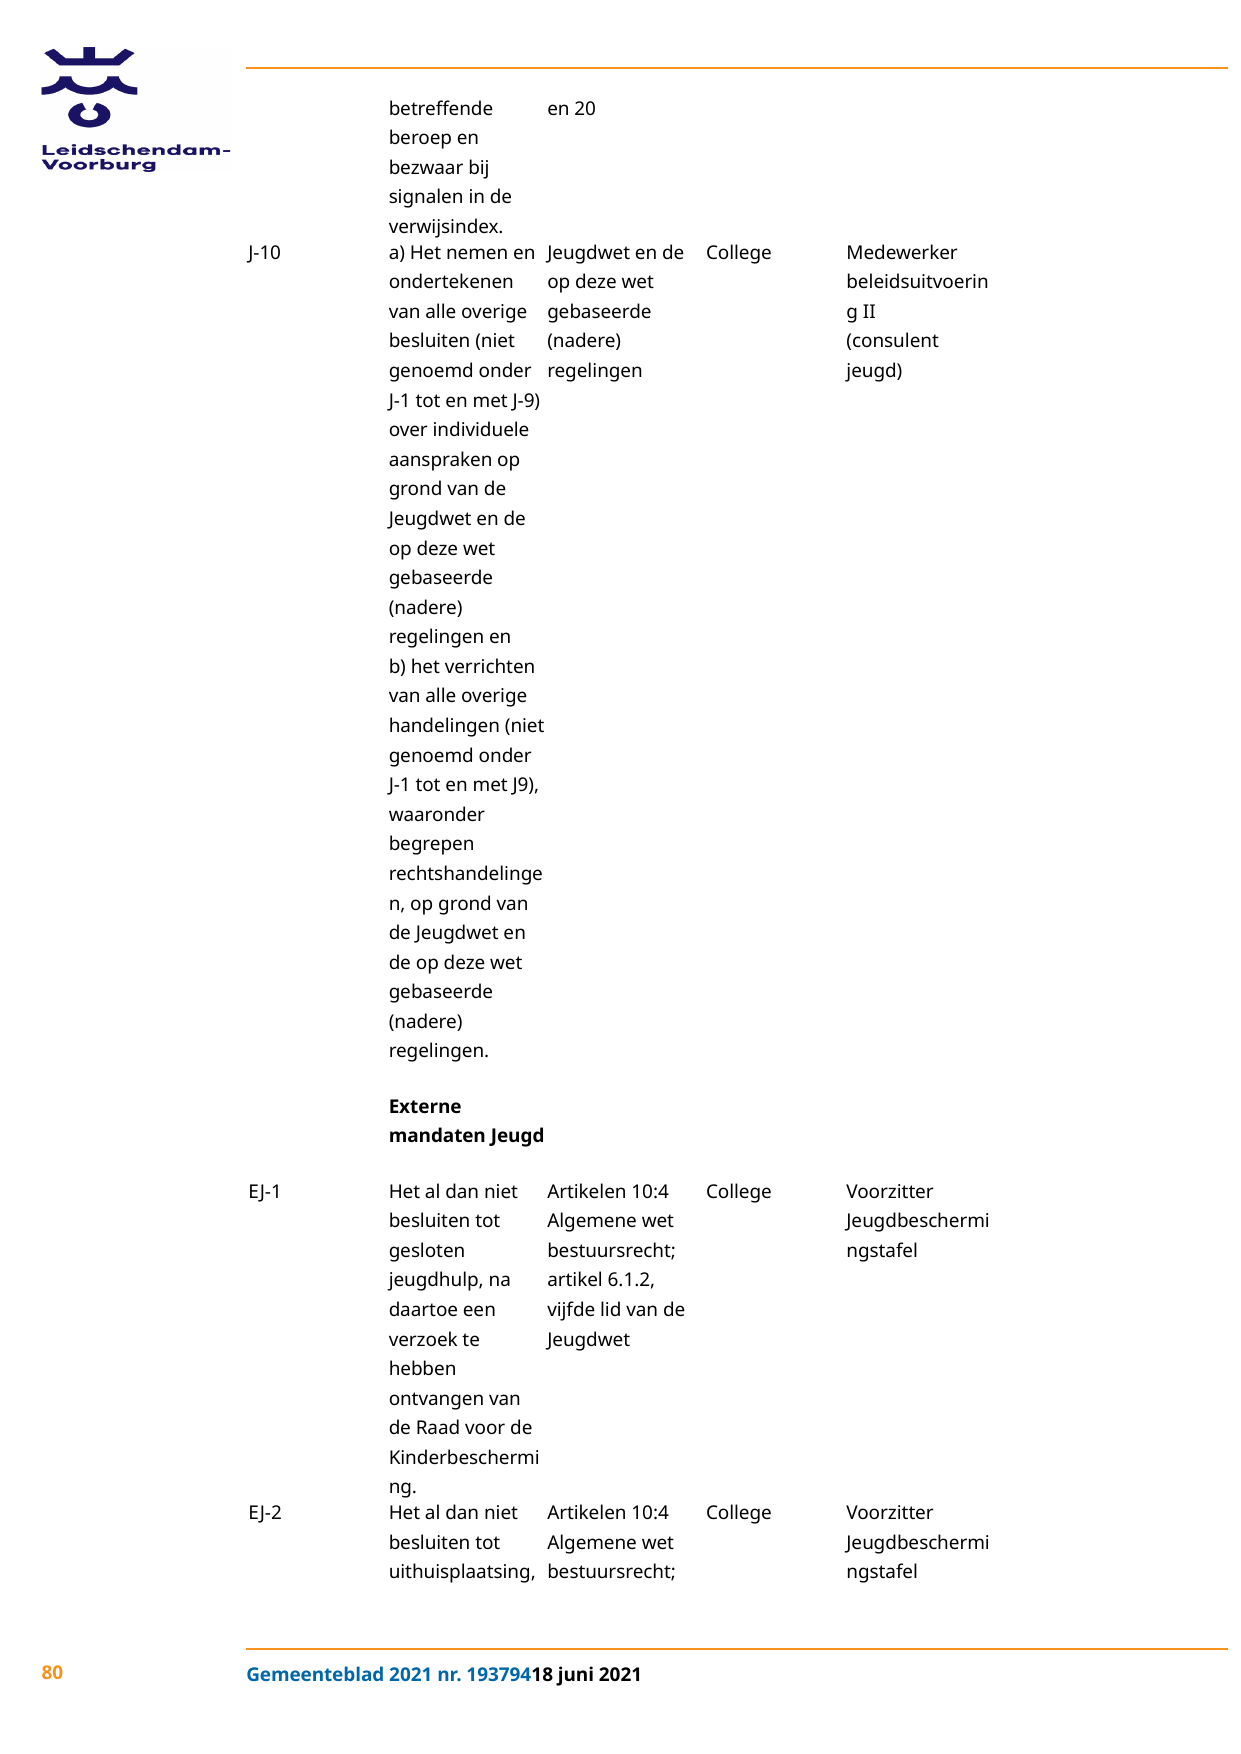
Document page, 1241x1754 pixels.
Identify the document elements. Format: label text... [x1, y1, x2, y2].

table_cell Artikelen 10:4 Algemene wet bestuursrecht; [547, 1499, 706, 1584]
table_cell Het al dan niet besluiten tot gesloten jeugdhulp, na daartoe een verzoek te hebben ontvangen van de Raad voor de Kinderbescherming. [389, 1178, 547, 1499]
table_cell Voorzitter Jeugdbeschermingstafel [846, 1178, 999, 1499]
table_cell [999, 95, 1152, 239]
table_cell [706, 95, 846, 239]
table_cell EJ-1 [248, 1178, 388, 1499]
table_cell College [706, 1499, 846, 1584]
table_cell [999, 239, 1152, 1063]
table_cell College [706, 239, 846, 1063]
table_cell a) Het nemen en ondertekenen van alle overige besluiten (niet genoemd onder J-1 tot en met J-9) over individuele aanspraken op grond van de Jeugdwet en de op deze wet gebaseerde (nadere) regelingen en b) het verrichten van alle overige handelingen (niet genoemd onder J-1 tot en met J9), waaronder begrepen rechtshandelingen, op grond van de Jeugdwet en de op deze wet gebaseerde (nadere) regelingen. [389, 239, 547, 1063]
table_cell [547, 1063, 706, 1178]
table_cell [846, 1063, 999, 1178]
table_cell betreffende beroep en bezwaar bij signalen in de verwijsindex. [389, 95, 547, 239]
table_cell [706, 1063, 846, 1178]
table_cell Voorzitter Jeugdbeschermingstafel [846, 1499, 999, 1584]
table_cell Medewerker beleidsuitvoering II (consulent jeugd) [846, 239, 999, 1063]
table_cell [999, 1178, 1152, 1499]
table_cell Het al dan niet besluiten tot uithuisplaatsing, [389, 1499, 547, 1584]
table_cell J-10 [248, 239, 388, 1063]
table_cell [248, 95, 388, 239]
table_cell Externe mandaten Jeugd [389, 1063, 547, 1178]
picture [41, 47, 231, 172]
table_cell en 20 [547, 95, 706, 239]
table_cell [846, 95, 999, 239]
table_cell Jeugdwet en de op deze wet gebaseerde (nadere) regelingen [547, 239, 706, 1063]
table_cell Artikelen 10:4 Algemene wet bestuursrecht; artikel 6.1.2, vijfde lid van de Jeugdwet [547, 1178, 706, 1499]
table_cell EJ-2 [248, 1499, 388, 1584]
table_cell [999, 1063, 1152, 1178]
table_cell [248, 1063, 388, 1178]
table_cell [999, 1499, 1152, 1584]
table_cell College [706, 1178, 846, 1499]
